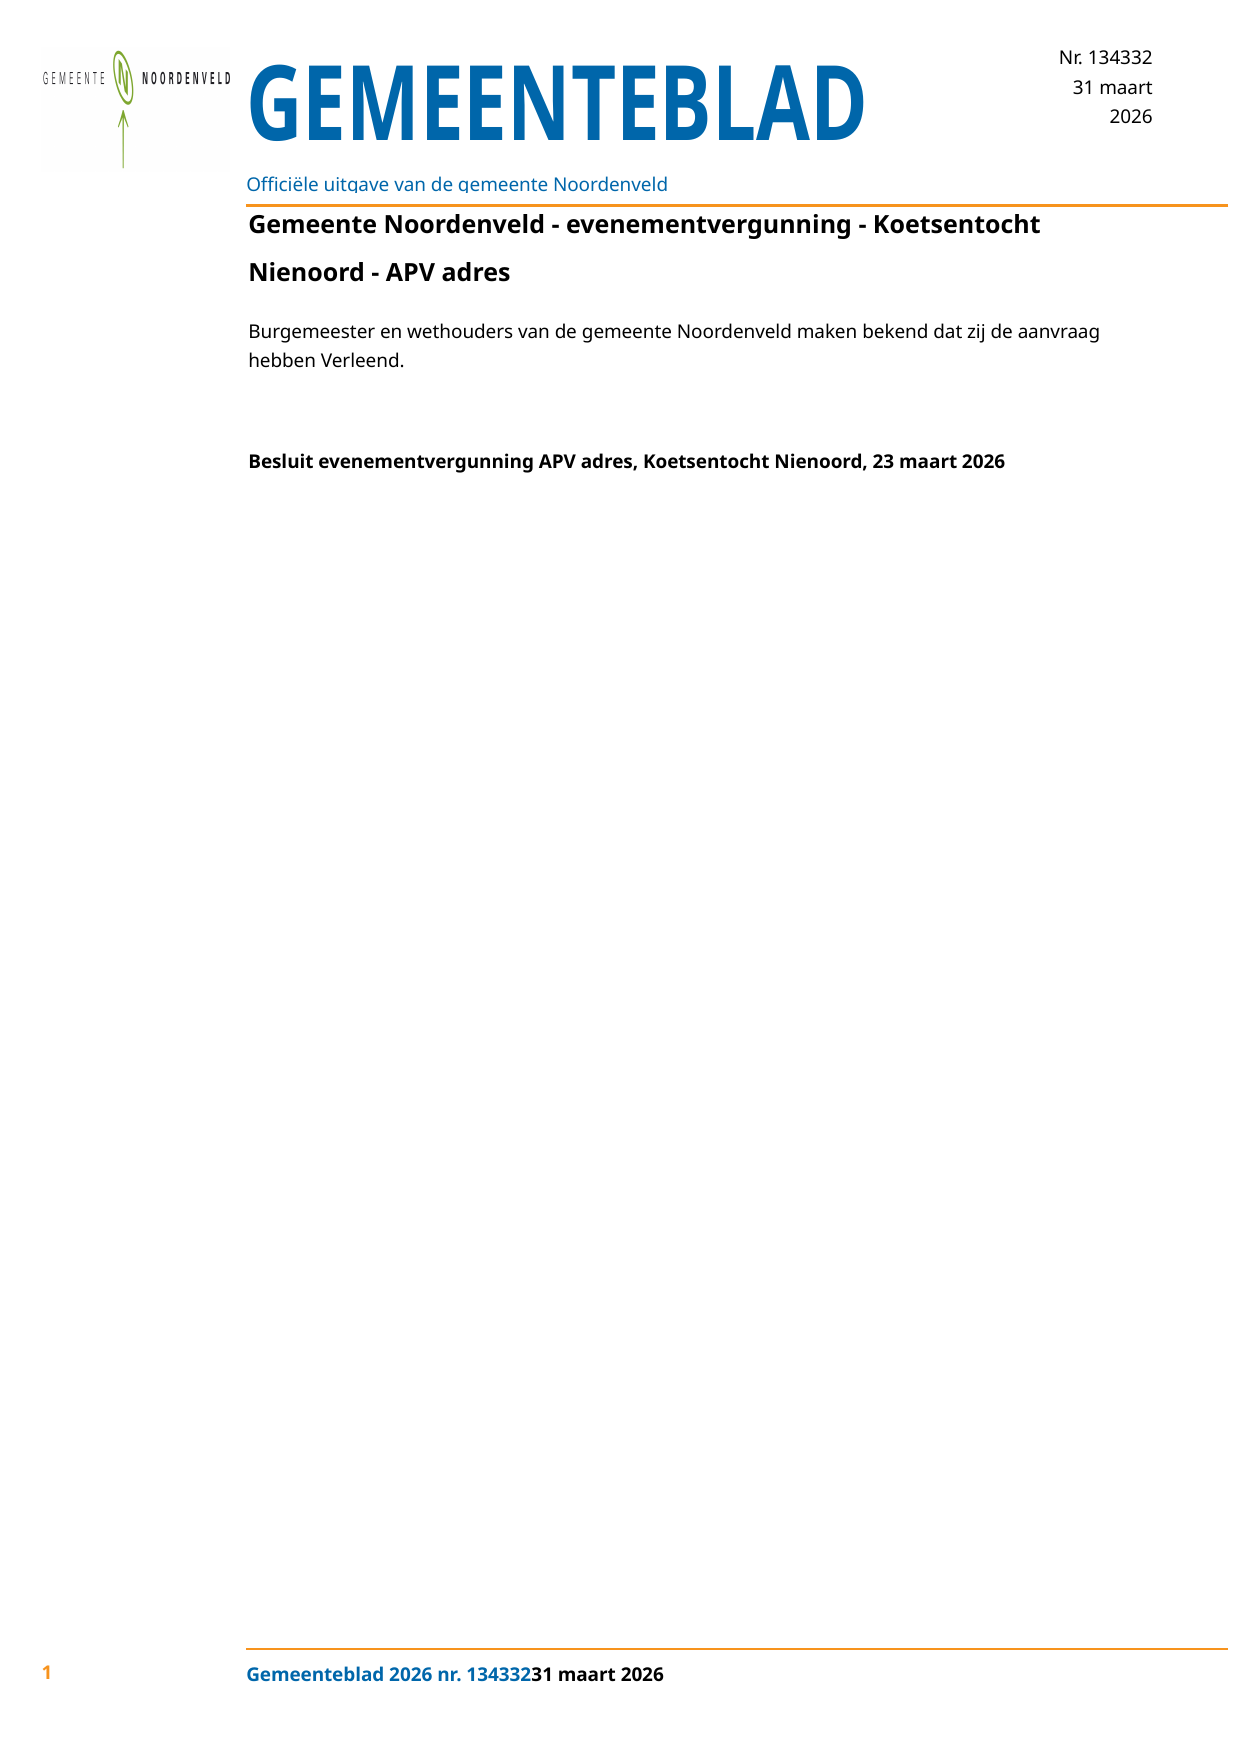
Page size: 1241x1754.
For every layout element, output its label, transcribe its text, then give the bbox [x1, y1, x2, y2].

text Gemeente Noordenveld - evenementvergunning - Koetsentocht Nienoord - APV adres [248, 207, 1152, 288]
text Besluit evenementvergunning APV adres, Koetsentocht Nienoord, 23 maart 2026 [248, 448, 1152, 474]
text Burgemeester en wethouders van de gemeente Noordenveld maken bekend dat zij de aanvraag hebben Verleend. [248, 318, 1152, 373]
picture [41, 47, 231, 172]
